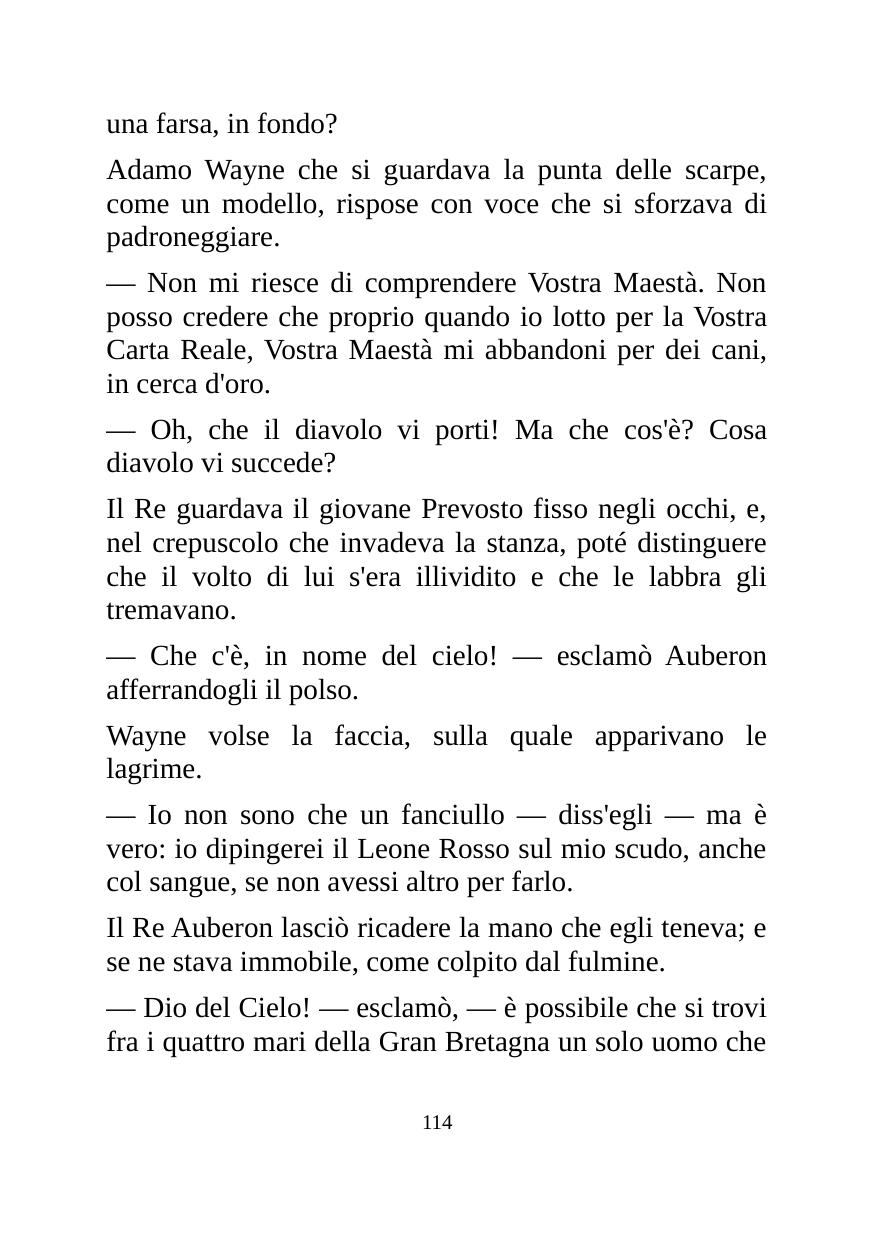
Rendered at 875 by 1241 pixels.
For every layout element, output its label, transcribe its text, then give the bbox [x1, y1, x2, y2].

text Il Re Auberon lasciò ricadere la mano che egli teneva; e se ne stava immobile, come colpito dal fulmine. [106, 911, 768, 978]
text — Dio del Cielo! — esclamò, — è possibile che si trovi fra i quattro mari della Gran Bretagna un solo uomo che [106, 990, 768, 1057]
text — Non mi riesce di comprendere Vostra Maestà. Non posso credere che proprio quando io lotto per la Vostra Carta Reale, Vostra Maestà mi abbandoni per dei cani, in cerca d'oro. [106, 265, 768, 399]
text Il Re guardava il giovane Prevosto fisso negli occhi, e, nel crepuscolo che invadeva la stanza, poté distinguere che il volto di lui s'era illividito e che le labbra gli tremavano. [106, 492, 768, 626]
text Adamo Wayne che si guardava la punta delle scarpe, come un modello, rispose con voce che si sforzava di padroneggiare. [106, 152, 768, 253]
text Wayne volse la faccia, sulla quale apparivano le lagrime. [106, 718, 768, 785]
text — Io non sono che un fanciullo — diss'egli — ma è vero: io dipingerei il Leone Rosso sul mio scudo, anche col sangue, se non avessi altro per farlo. [106, 797, 768, 898]
text una farsa, in fondo? [106, 106, 768, 140]
text — Oh, che il diavolo vi porti! Ma che cos'è? Cosa diavolo vi succede? [106, 412, 768, 479]
text — Che c'è, in nome del cielo! — esclamò Auberon afferrandogli il polso. [106, 638, 768, 705]
